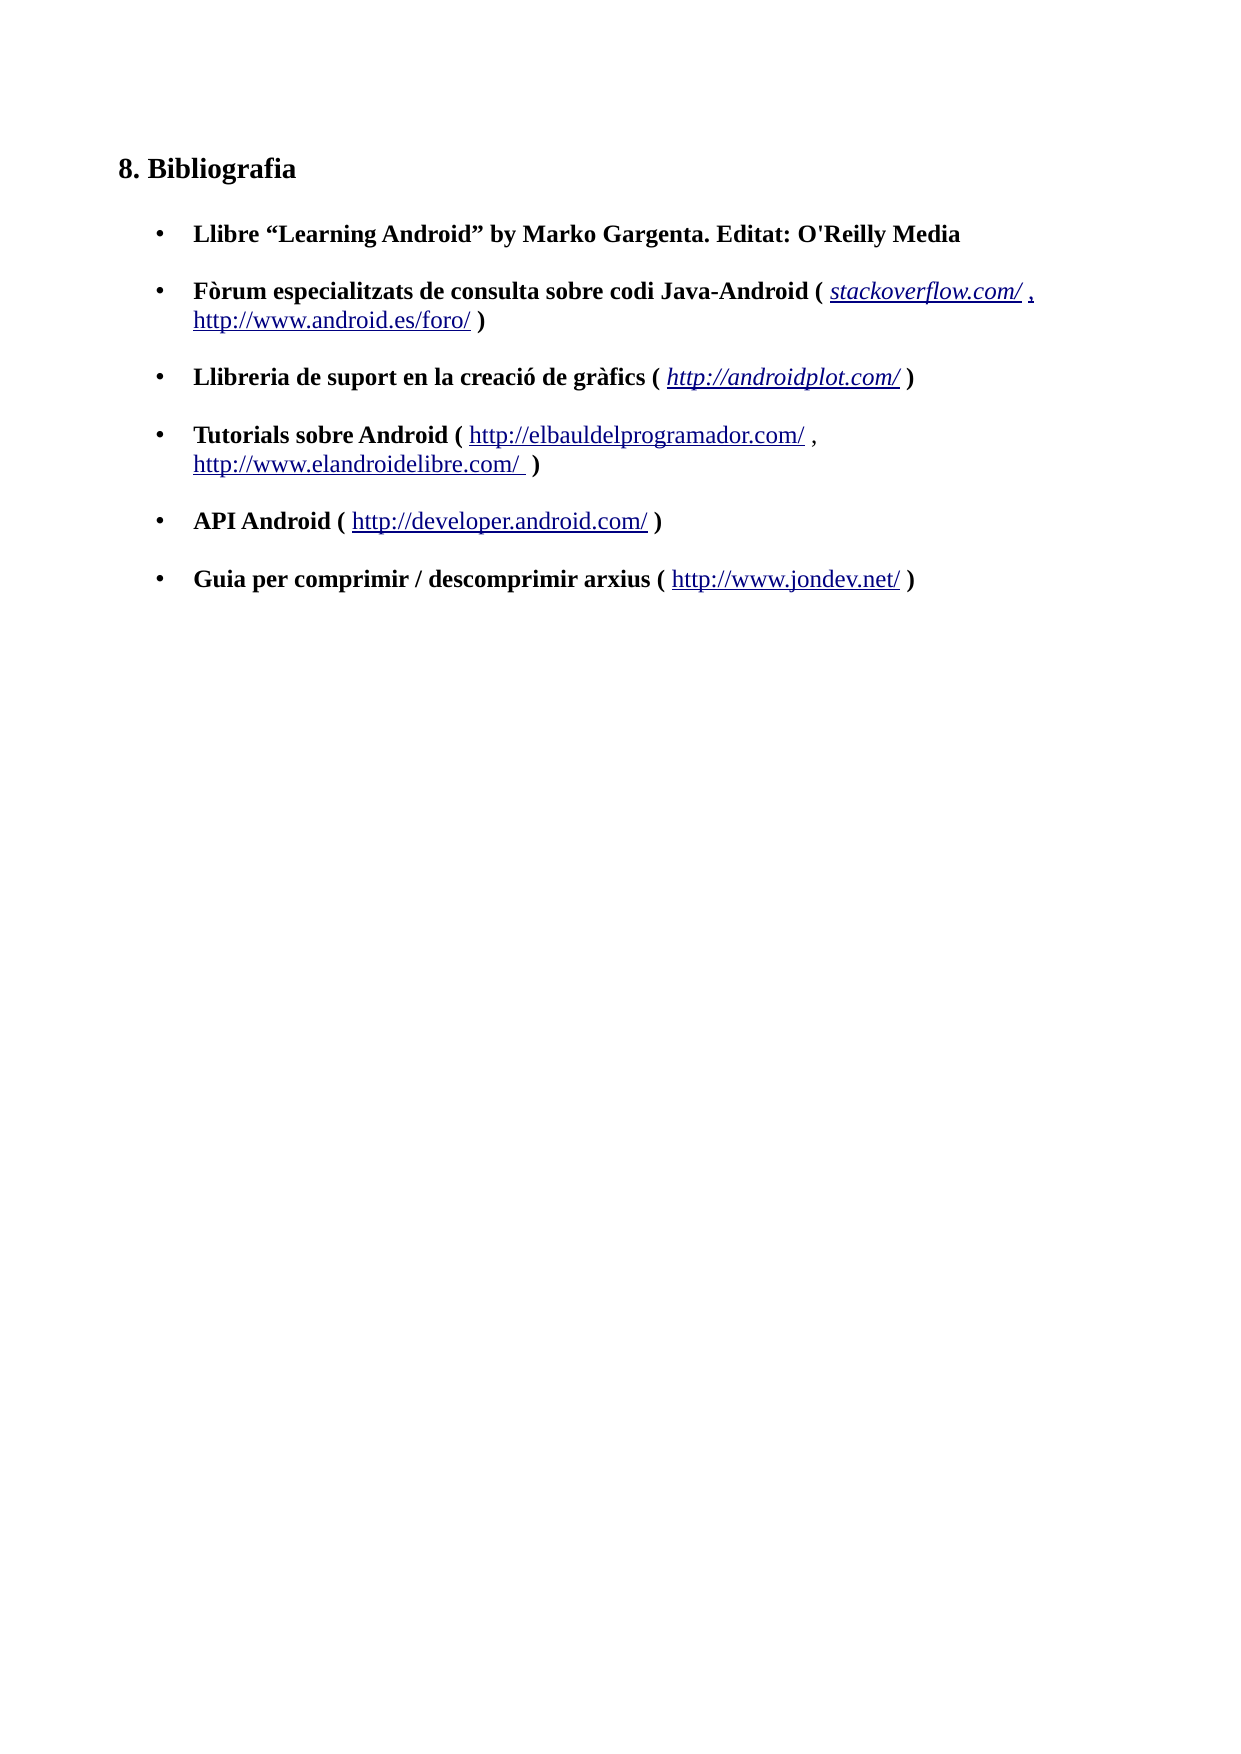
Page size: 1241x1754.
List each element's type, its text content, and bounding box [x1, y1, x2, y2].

list Llibre “Learning Android” by Marko Gargenta. Editat: O'Reilly Media [156, 219, 1122, 247]
list Fòrum especialitzats de consulta sobre codi Java-Android ( stackoverflow.com/ ‎, http://www.android.es/foro/ ) [156, 276, 1122, 334]
text 8. Bibliografia [118, 152, 1122, 185]
list Llibreria de suport en la creació de gràfics ( http://androidplot.com/ ) [156, 362, 1122, 391]
list API Android ( http://developer.android.com/ ) [156, 506, 1122, 535]
list Tutorials sobre Android ( http://elbauldelprogramador.com/ , http://www.elandroidelibre.com/ ) [156, 420, 1122, 477]
list Guia per comprimir / descomprimir arxius ( http://www.jondev.net/ ) [156, 564, 1122, 592]
